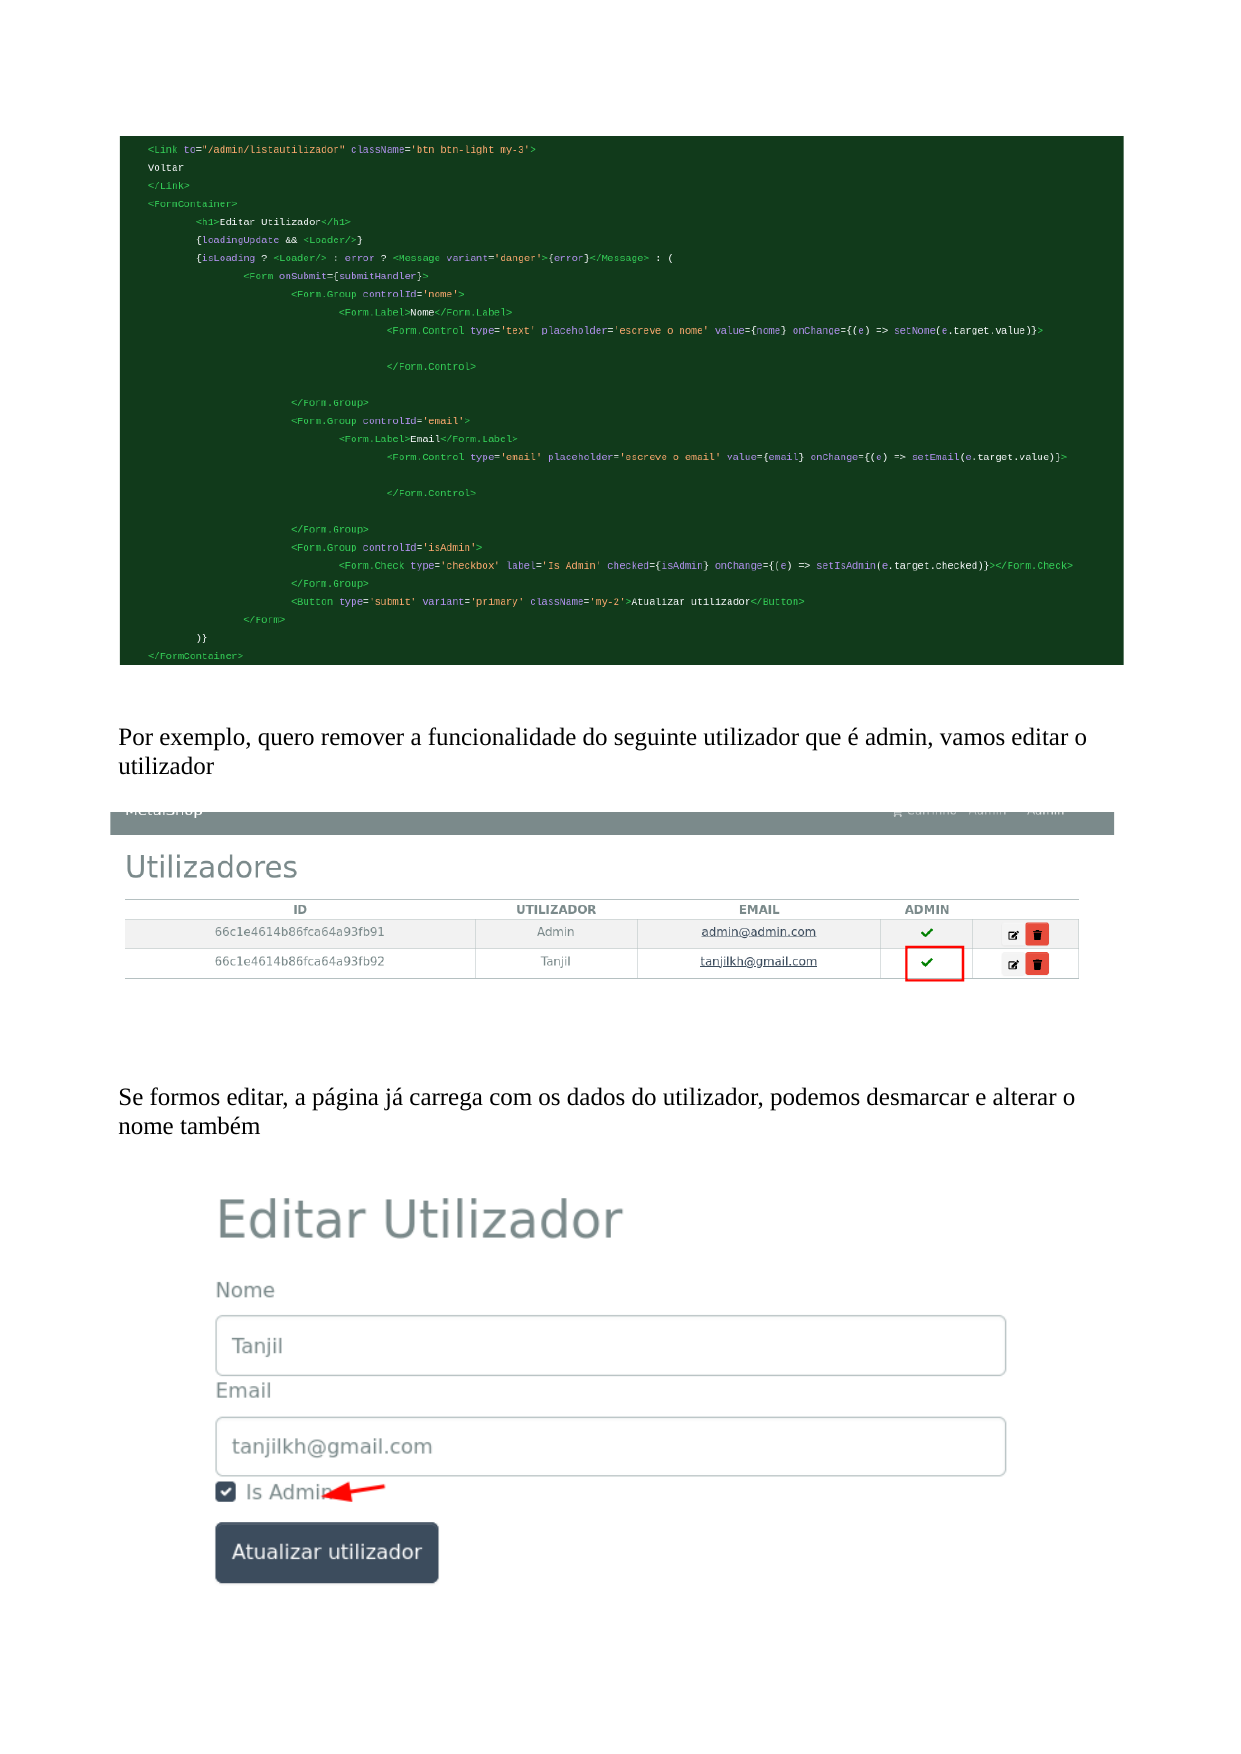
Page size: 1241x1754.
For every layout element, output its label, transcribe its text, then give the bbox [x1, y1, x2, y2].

picture [119, 136, 1124, 665]
picture [110, 812, 1115, 1025]
text Se formos editar, a página já carrega com os dados do utilizador, podemos desmarcar e alterar o nome também [118, 1082, 1122, 1140]
text Por exemplo, quero remover a funcionalidade do seguinte utilizador que é admin, vamos editar o utilizador [118, 722, 1122, 780]
picture [118, 1165, 1123, 1643]
